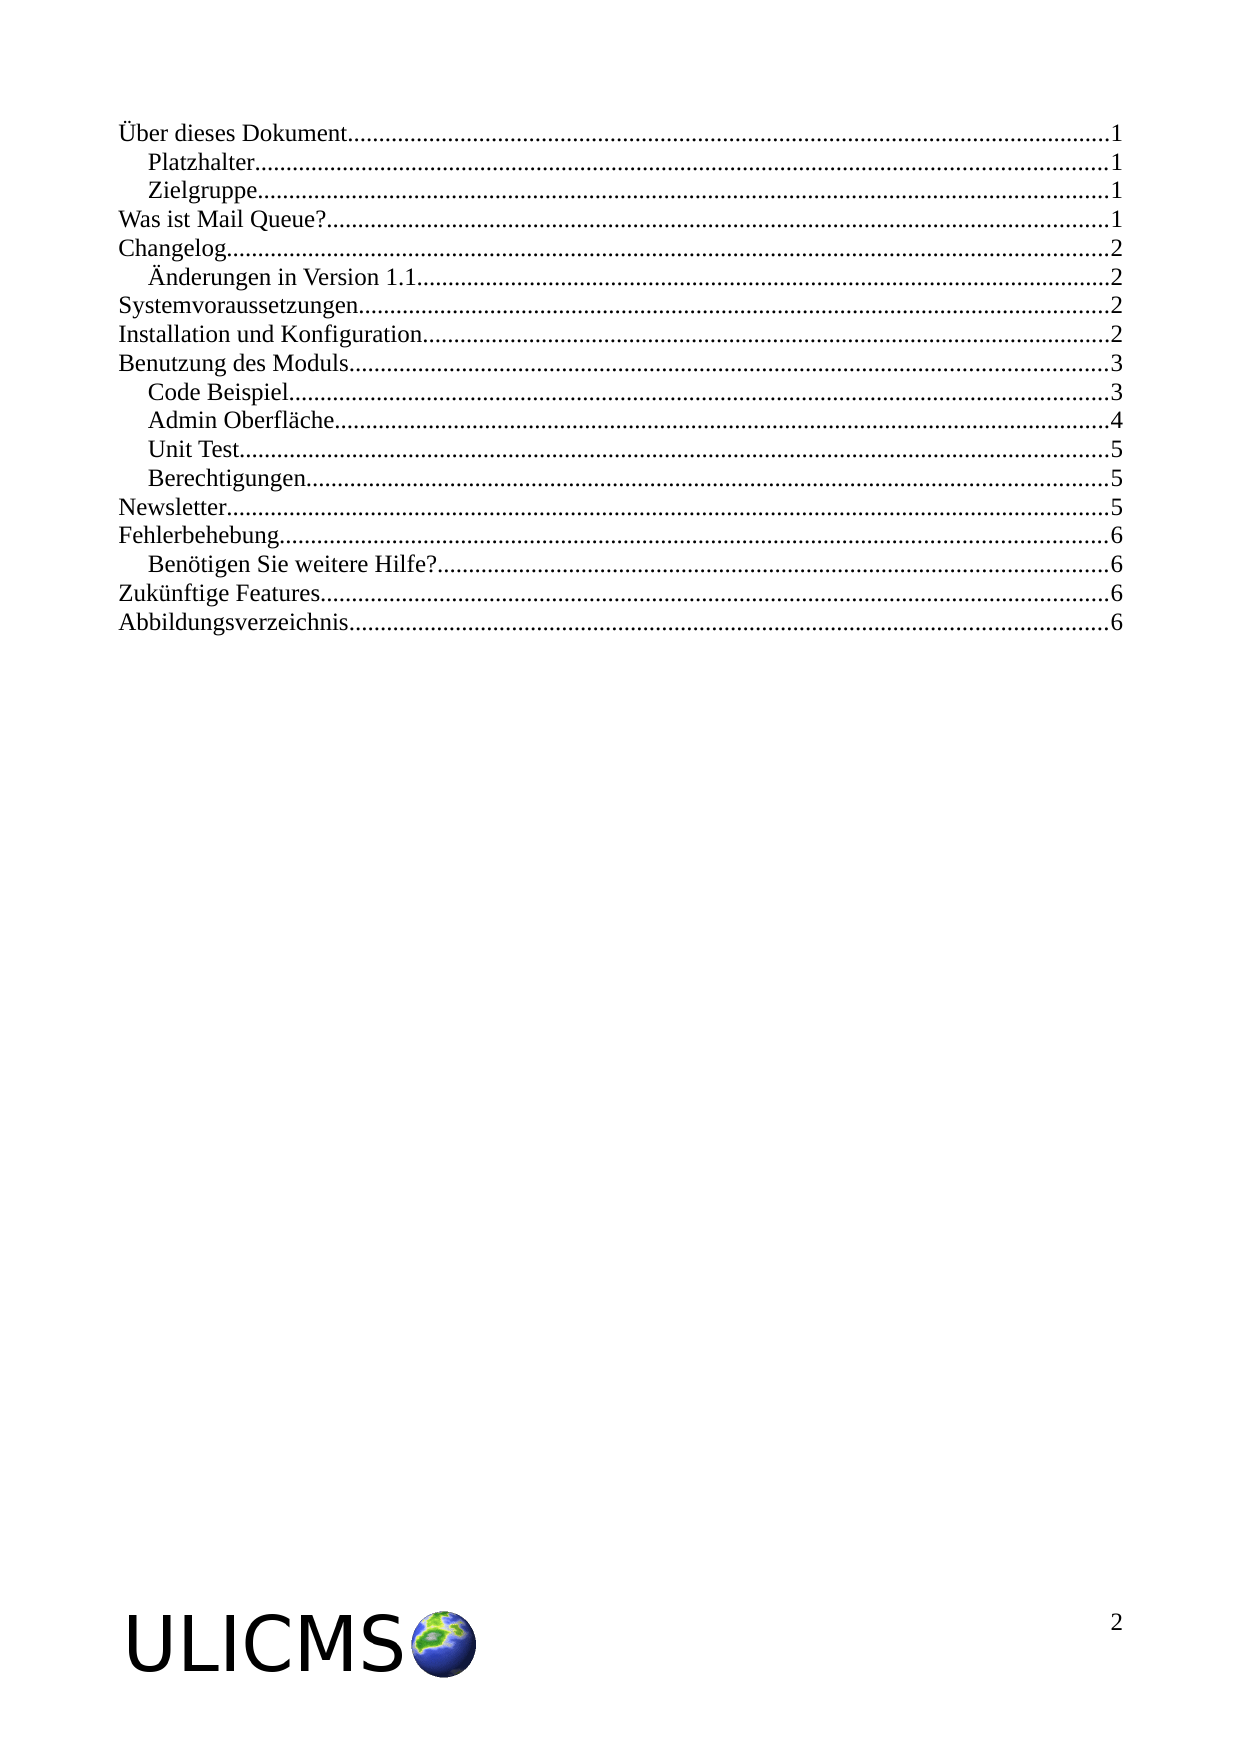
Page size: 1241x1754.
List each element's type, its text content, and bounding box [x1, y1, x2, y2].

text Newsletter 5 [118, 492, 1123, 521]
text Zukünftige Features 6 [118, 578, 1123, 607]
text Benötigen Sie weitere Hilfe? 6 [148, 549, 1123, 578]
text Fehlerbehebung 6 [118, 521, 1123, 549]
text Admin Oberfläche 4 [148, 406, 1123, 434]
text Unit Test 5 [148, 434, 1123, 463]
text Berechtigungen 5 [148, 463, 1123, 492]
text Über dieses Dokument 1 [118, 118, 1123, 147]
text Zielgruppe 1 [148, 176, 1123, 204]
text Installation und Konfiguration 2 [118, 319, 1123, 348]
text Benutzung des Moduls 3 [118, 348, 1123, 377]
text Systemvoraussetzungen 2 [118, 291, 1123, 319]
text Abbildungsverzeichnis 6 [118, 607, 1123, 636]
text Code Beispiel 3 [148, 377, 1123, 406]
picture [118, 1607, 479, 1681]
text Was ist Mail Queue? 1 [118, 204, 1123, 233]
text Änderungen in Version 1.1 2 [148, 262, 1123, 291]
text Platzhalter 1 [148, 147, 1123, 176]
text Changelog 2 [118, 233, 1123, 262]
